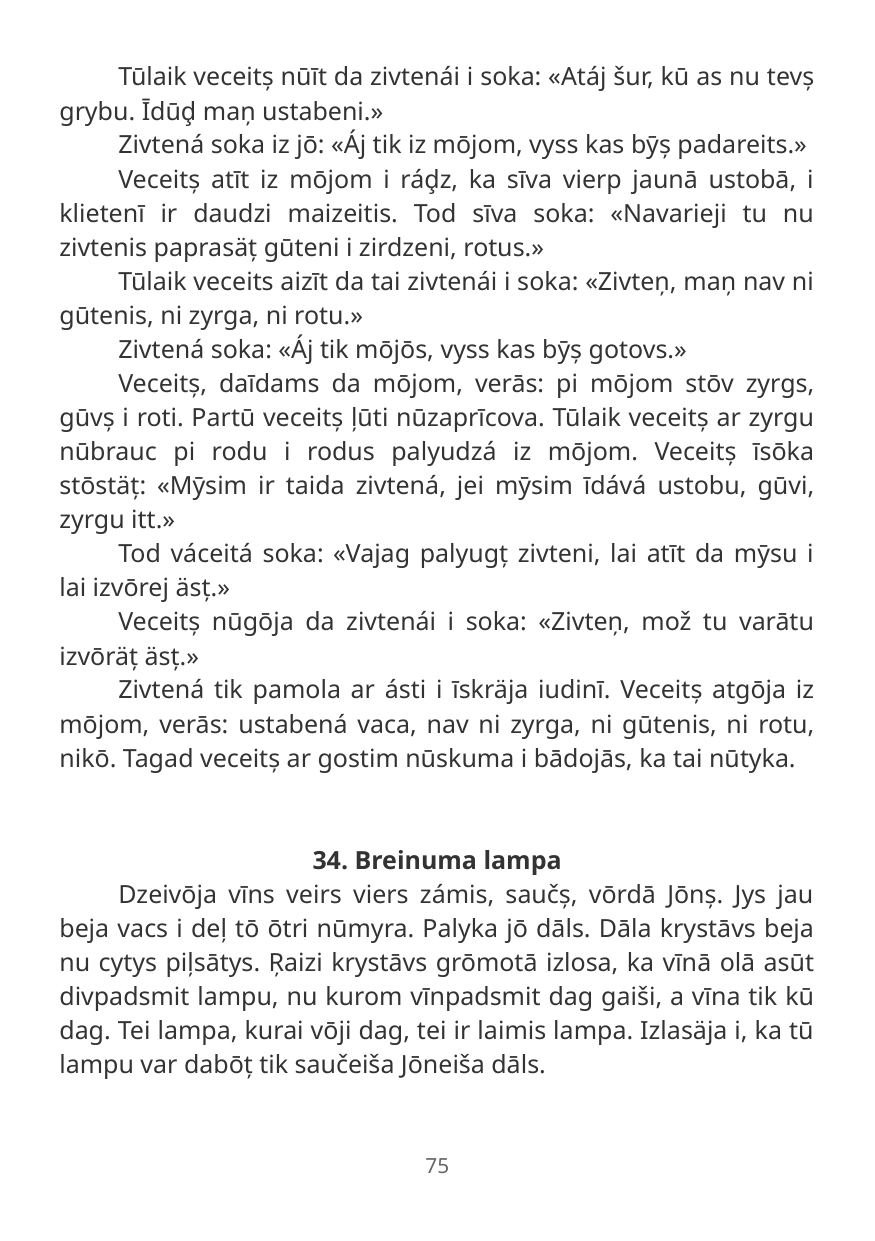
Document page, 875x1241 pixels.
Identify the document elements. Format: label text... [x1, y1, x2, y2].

text Zivtená soka: «Áj tik mōjōs, vyss kas bȳș gotovs.» [59, 332, 815, 366]
text Dzeivōja vīns veirs viers zámis, saučș, vōrdā Jōnș. Jys jau beja vacs i deļ tō ōtri nūmyra. Palyka jō dāls. Dāla krystāvs beja nu cytys piļsātys. Ŗaizi krystāvs grōmotā izlosa, ka vīnā olā asūt divpadsmit lampu, nu kurom vīnpadsmit dag gaiši, a vīna tik kū dag. Tei lampa, kurai vōji dag, tei ir laimis lampa. Izlasäja i, ka tū lampu var dabōț tik saučeiša Jōneiša dāls. [59, 877, 815, 1081]
text Veceitș nūgōja da zivtenái i soka: «Zivteņ, mož tu varātu izvōräț äsț.» [59, 604, 815, 672]
text Tūlaik veceits aizīt da tai zivtenái i soka: «Zivteņ, maņ nav ni gūtenis, ni zyrga, ni rotu.» [59, 263, 815, 332]
text Tod váceitá soka: «Vajag palyugț zivteni, lai atīt da mȳsu i lai izvōrej äsț.» [59, 536, 815, 604]
text Veceitș, daīdams da mōjom, verās: pi mōjom stōv zyrgs, gūvș i roti. Partū veceitș ļūti nūzaprīcova. Tūlaik veceitș ar zyrgu nūbrauc pi rodu i rodus palyudzá iz mōjom. Veceitș īsōka stōstäț: «Mȳsim ir taida zivtená, jei mȳsim īdává ustobu, gūvi, zyrgu itt.» [59, 366, 815, 536]
text Tūlaik veceitș nūīt da zivtenái i soka: «Atáj šur, kū as nu tevș grybu. Īdūḑ maņ ustabeni.» [59, 59, 815, 127]
text Zivtená tik pamola ar ásti i īskräja iudinī. Veceitș atgōja iz mōjom, verās: ustabená vaca, nav ni zyrga, ni gūtenis, ni rotu, nikō. Tagad veceitș ar gostim nūskuma i bādojās, ka tai nūtyka. [59, 672, 815, 774]
text Zivtená soka iz jō: «Áj tik iz mōjom, vyss kas bȳș padareits.» [59, 127, 815, 161]
text 34. Breinuma lampa [59, 842, 815, 877]
text Veceitș atīt iz mōjom i ráḑz, ka sīva vierp jaunā ustobā, i klietenī ir daudzi maizeitis. Tod sīva soka: «Navarieji tu nu zivtenis paprasäț gūteni i zirdzeni, rotus.» [59, 161, 815, 263]
